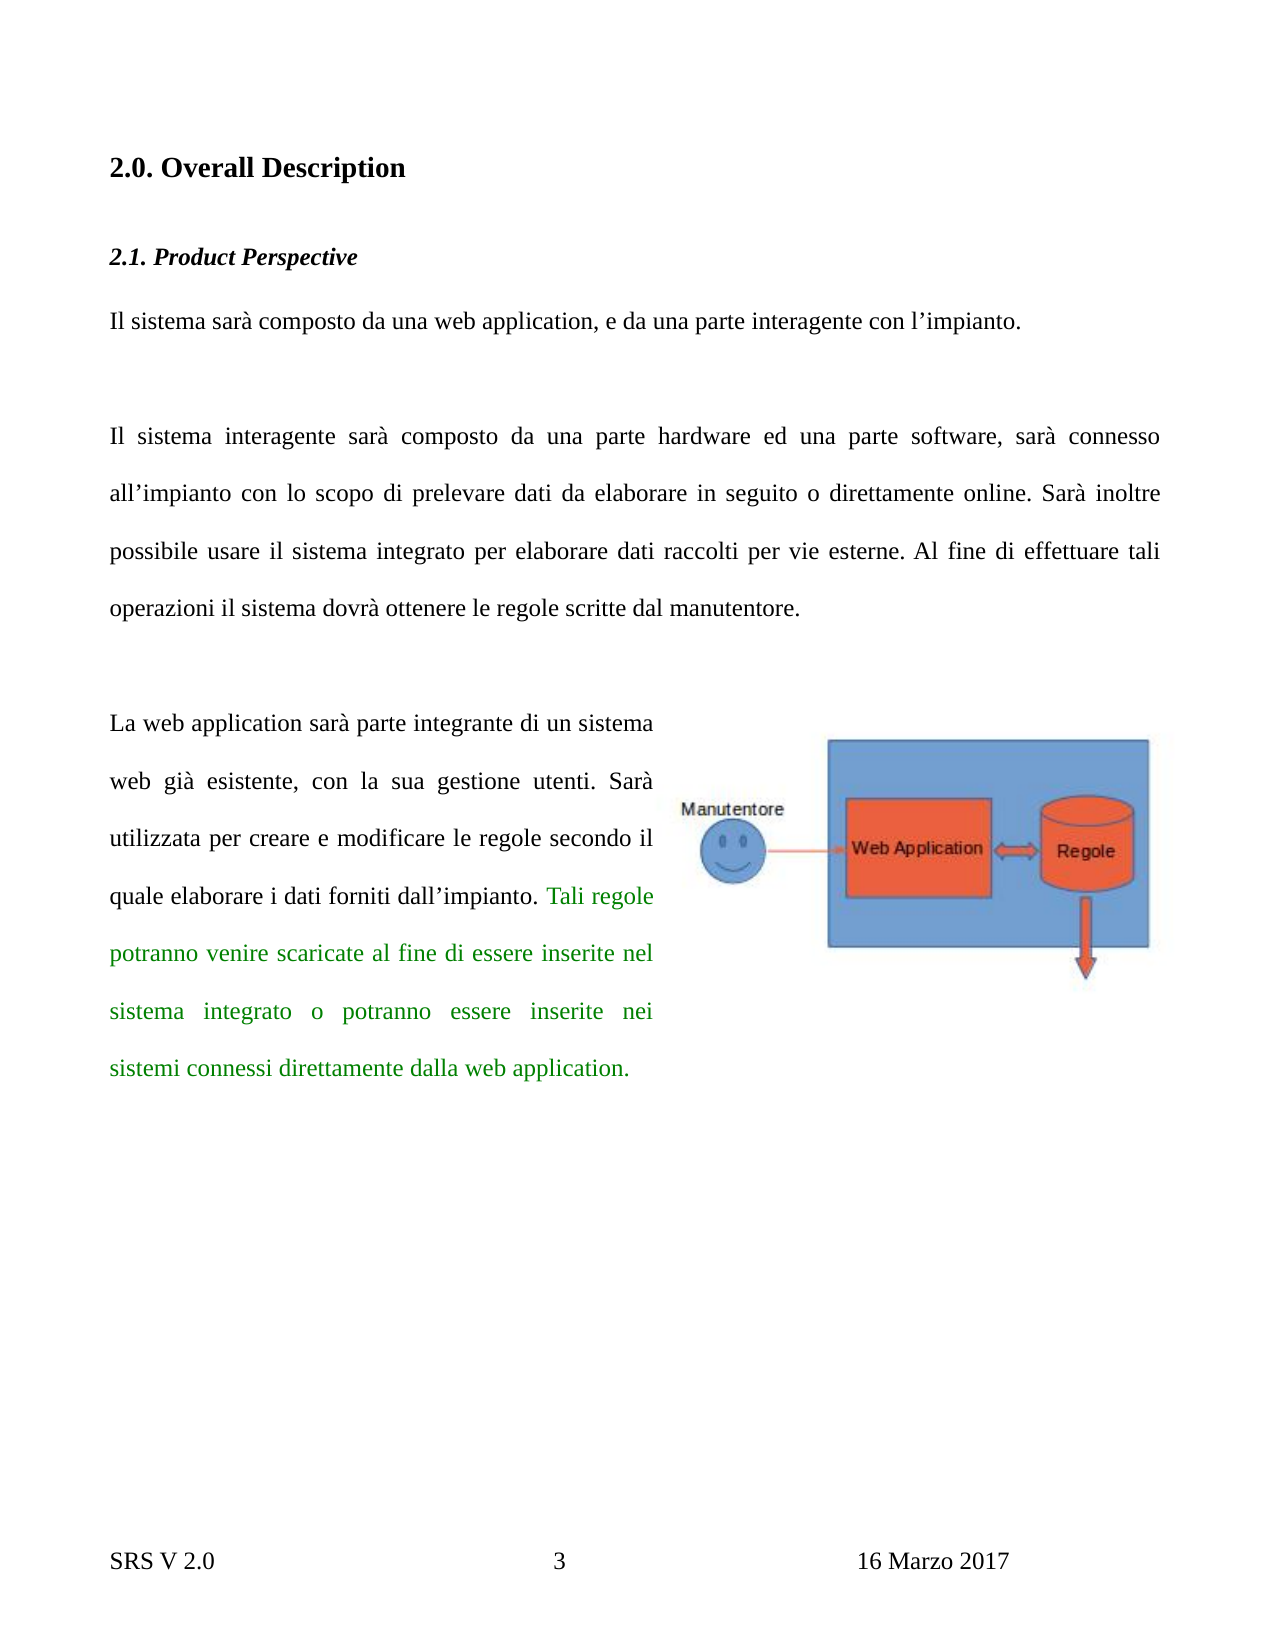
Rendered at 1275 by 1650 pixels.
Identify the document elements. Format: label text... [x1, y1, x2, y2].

picture [653, 656, 1241, 1057]
subtitle 2.1. Product Perspective [109, 242, 1162, 271]
text La web application sarà parte integrante di un sistema web già esistente, con la sua gestione utenti. Sarà utilizzata per creare e modificare le regole secondo il quale elaborare i dati forniti dall’impianto. Tali regole potranno venire scaricate al fine di essere inserite nel sistema integrato o potranno essere inserite nei sistemi connessi direttamente dalla web application. [109, 708, 1162, 1082]
subtitle 2.0. Overall Description [109, 150, 1162, 183]
text Il sistema sarà composto da una web application, e da una parte interagente con l’impianto. [109, 306, 1162, 334]
text Il sistema interagente sarà composto da una parte hardware ed una parte software, sarà connesso all’impianto con lo scopo di prelevare dati da elaborare in seguito o direttamente online. Sarà inoltre possibile usare il sistema integrato per elaborare dati raccolti per vie esterne. Al fine di effettuare tali operazioni il sistema dovrà ottenere le regole scritte dal manutentore. [109, 421, 1162, 622]
